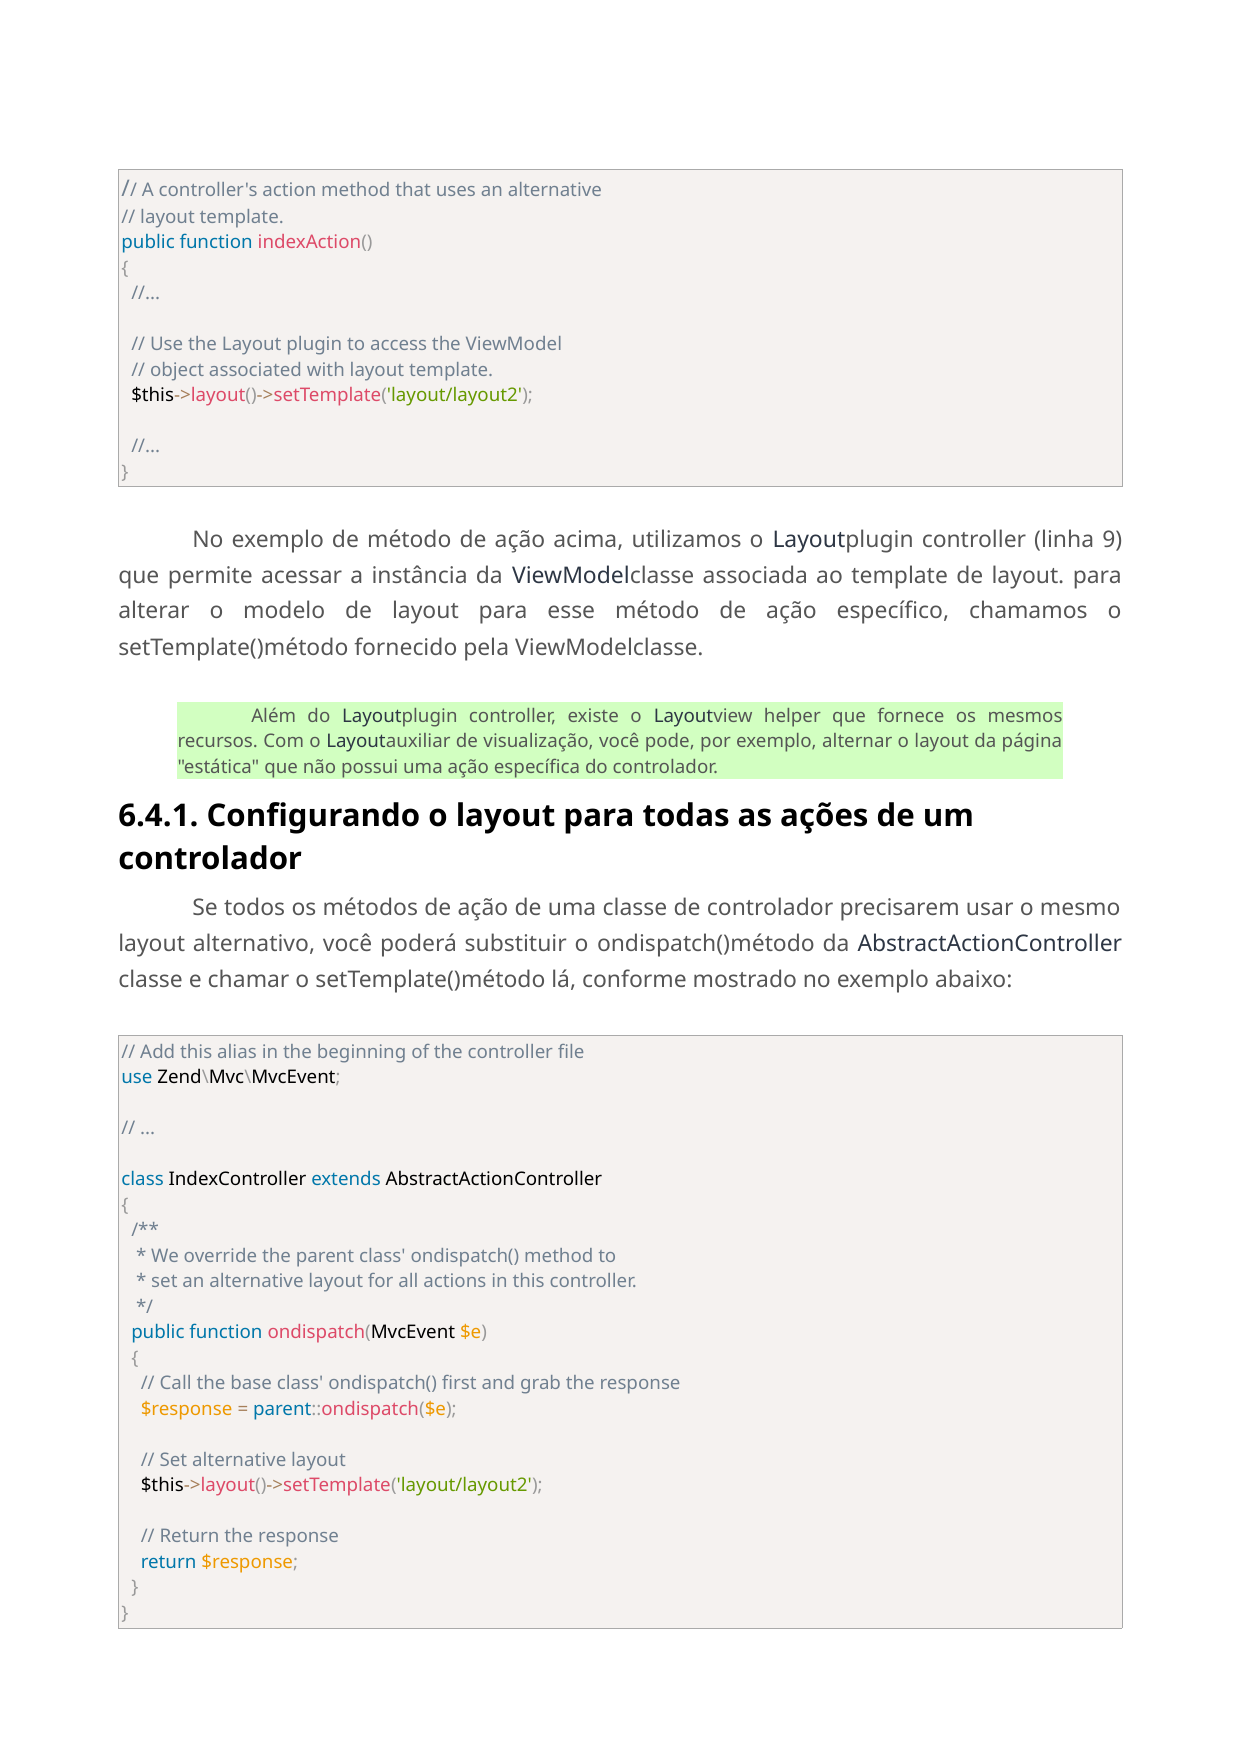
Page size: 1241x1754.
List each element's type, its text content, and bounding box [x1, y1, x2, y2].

text public function indexAction() [119, 225, 1122, 251]
text class IndexController extends AbstractActionController [119, 1162, 1122, 1188]
text No exemplo de método de ação acima, utilizamos o Layoutplugin controller (linha 9) que permite acessar a instância da ViewModelclasse associada ao template de layout. para alterar o modelo de layout para esse método de ação específico, chamamos o setTemplate()método fornecido pela ViewModelclasse. [118, 523, 1122, 662]
text // object associated with layout template. [119, 353, 1122, 378]
text //... [119, 276, 1122, 302]
text // ... [119, 1111, 1122, 1137]
text // A controller's action method that uses an alternative [119, 170, 1122, 200]
text } [119, 1596, 1122, 1628]
text */ [119, 1290, 1122, 1316]
text } [119, 1571, 1122, 1596]
text } [119, 455, 1122, 486]
text use Zend\Mvc\MvcEvent; [119, 1060, 1122, 1086]
text $this->layout()->setTemplate('layout/layout2'); [119, 1469, 1122, 1494]
text // Return the response [119, 1520, 1122, 1545]
text // Add this alias in the beginning of the controller file [119, 1036, 1122, 1060]
text Além do Layoutplugin controller, existe o Layoutview helper que fornece os mesmos recursos. Com o Layoutauxiliar de visualização, você pode, por exemplo, alternar o layout da página "estática" que não possui uma ação específica do controlador. [177, 702, 1063, 779]
text // Set alternative layout [119, 1443, 1122, 1469]
subtitle 6.4.1. Configurando o layout para todas as ações de um controlador [118, 793, 1122, 879]
text // layout template. [119, 200, 1122, 225]
text $this->layout()->setTemplate('layout/layout2'); [119, 378, 1122, 404]
text // Use the Layout plugin to access the ViewModel [119, 327, 1122, 353]
text /** [119, 1213, 1122, 1239]
text Se todos os métodos de ação de uma classe de controlador precisarem usar o mesmo layout alternativo, você poderá substituir o ondispatch()método da AbstractActionController classe e chamar o setTemplate()método lá, conforme mostrado no exemplo abaixo: [118, 891, 1122, 994]
text { [119, 1188, 1122, 1213]
text $response = parent::ondispatch($e); [119, 1392, 1122, 1418]
text public function ondispatch(MvcEvent $e) [119, 1316, 1122, 1341]
text * set an alternative layout for all actions in this controller. [119, 1264, 1122, 1290]
text { [119, 1341, 1122, 1367]
text //... [119, 429, 1122, 455]
text * We override the parent class' ondispatch() method to [119, 1239, 1122, 1264]
text return $response; [119, 1545, 1122, 1571]
text // Call the base class' ondispatch() first and grab the response [119, 1367, 1122, 1392]
text { [119, 251, 1122, 276]
